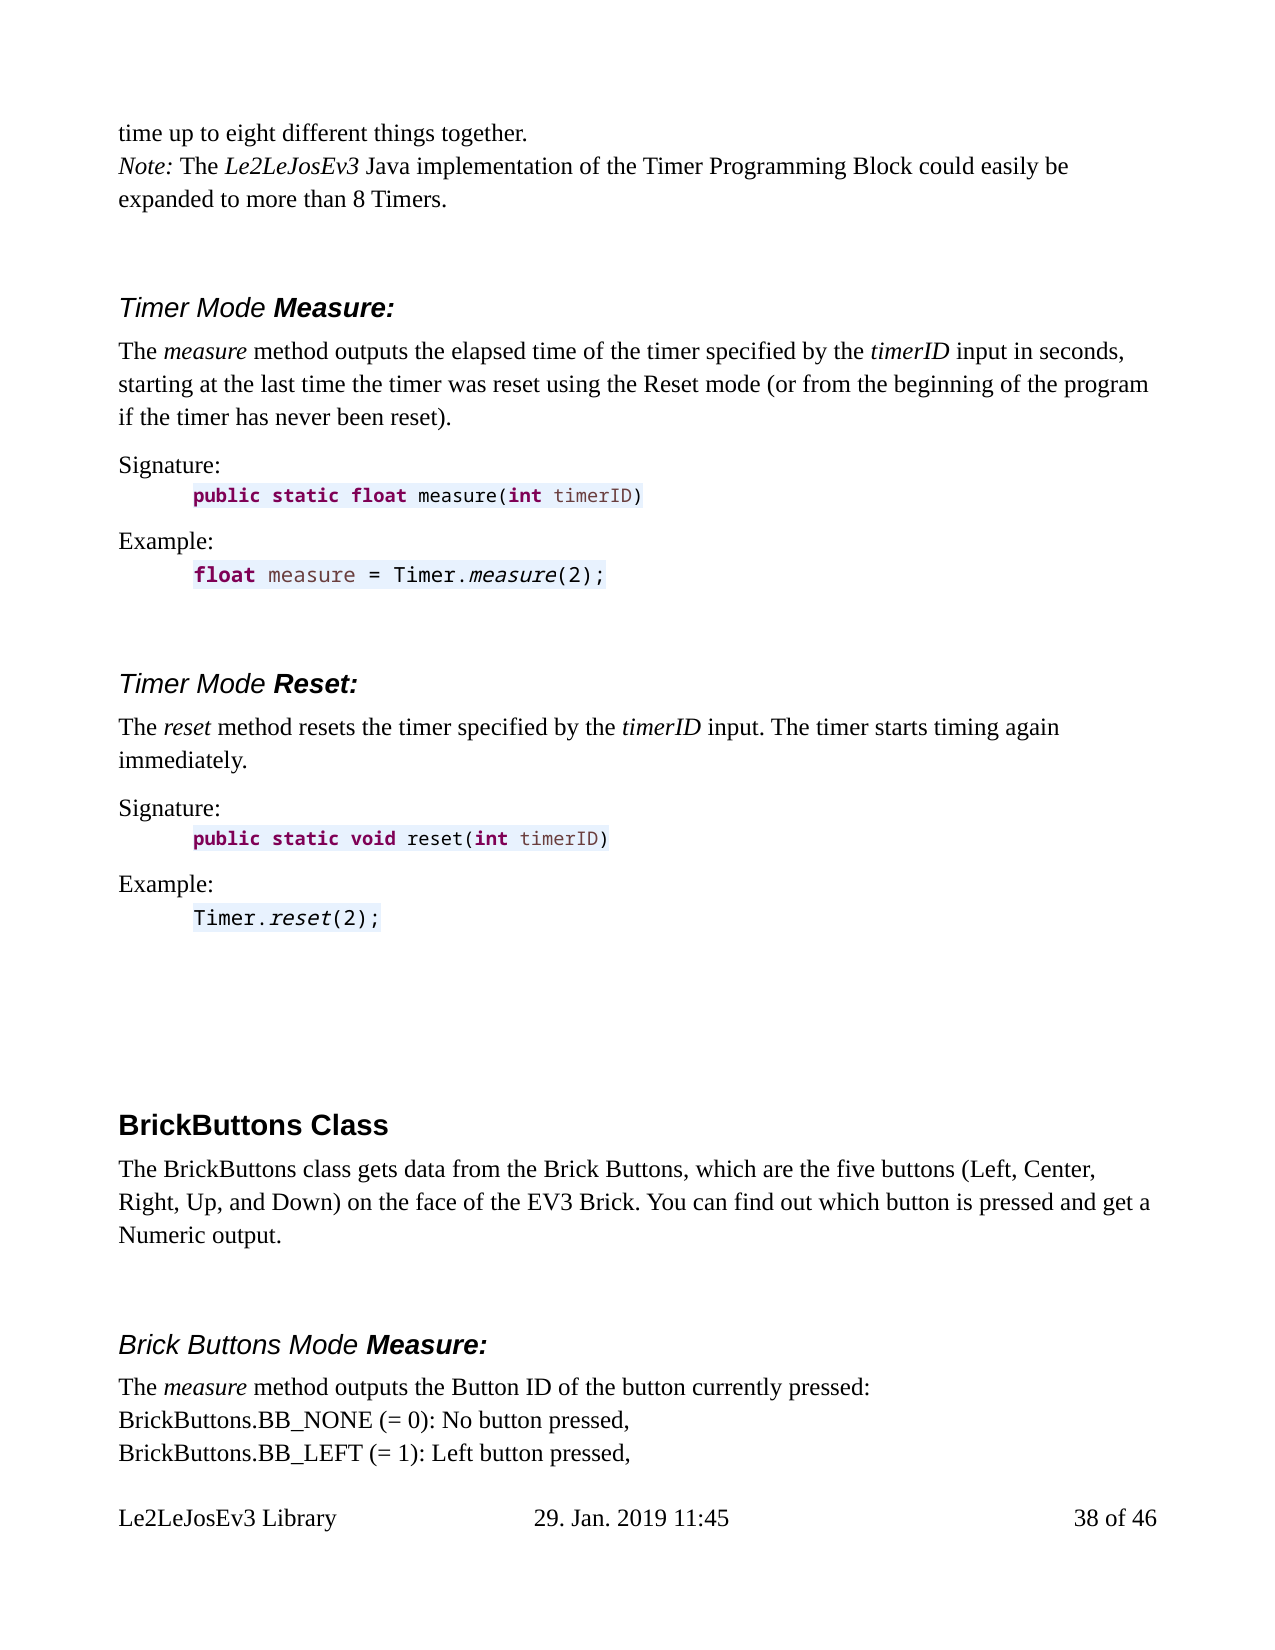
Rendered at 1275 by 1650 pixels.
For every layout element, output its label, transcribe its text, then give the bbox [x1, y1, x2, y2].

text The measure method outputs the Button ID of the button currently pressed: BrickButtons.BB_NONE (= 0): No button pressed, BrickButtons.BB_LEFT (= 1): Left button pressed, [118, 1372, 1157, 1467]
text The BrickButtons class gets data from the Brick Buttons, which are the five buttons (Left, Center, Right, Up, and Down) on the face of the EV3 Brick. You can find out which button is pressed and get a Numeric output. [118, 1154, 1157, 1249]
subtitle Timer Mode Measure: [118, 292, 1157, 324]
subtitle BrickButtons Class [118, 1108, 1157, 1142]
subtitle Brick Buttons Mode Measure: [118, 1328, 1157, 1360]
text Example: Timer.reset(2); [118, 869, 1157, 932]
subtitle Timer Mode Reset: [118, 668, 1157, 700]
text time up to eight different things together. Note: The Le2LeJosEv3 Java implementation of the Timer Programming Block could easily be expanded to more than 8 Timers. [118, 118, 1157, 213]
text Signature: public static void reset(int timerID) [118, 793, 1157, 851]
text Signature: public static float measure(int timerID) [118, 450, 1157, 508]
text The reset method resets the timer specified by the timerID input. The timer starts timing again immediately. [118, 712, 1157, 774]
text The measure method outputs the elapsed time of the timer specified by the timerID input in seconds, starting at the last time the timer was reset using the Reset mode (or from the beginning of the program if the timer has never been reset). [118, 336, 1157, 431]
text Example: float measure = Timer.measure(2); [118, 526, 1157, 589]
